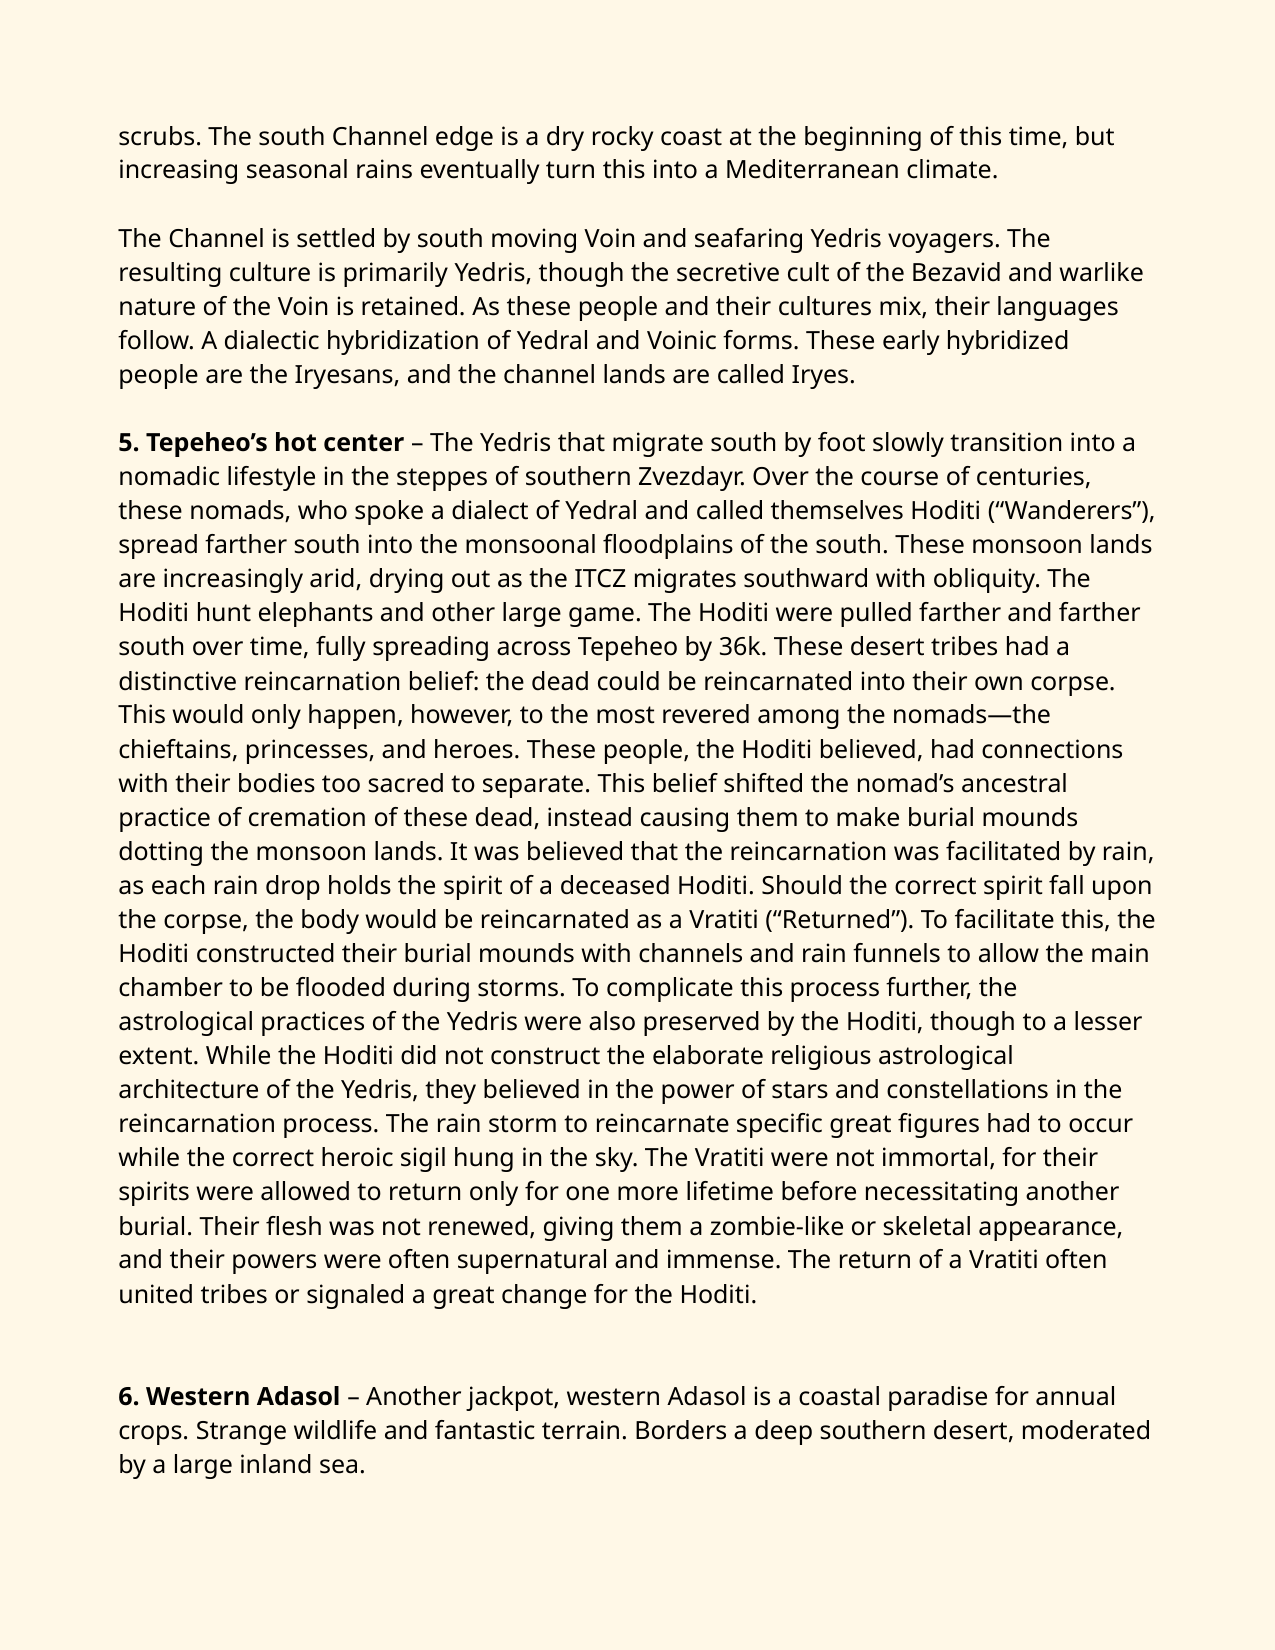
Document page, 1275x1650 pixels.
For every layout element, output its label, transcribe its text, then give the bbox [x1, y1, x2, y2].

text scrubs. The south Channel edge is a dry rocky coast at the beginning of this time, but increasing seasonal rains eventually turn this into a Mediterranean climate. [118, 118, 1157, 186]
text 5. Tepeheo’s hot center – The Yedris that migrate south by foot slowly transition into a nomadic lifestyle in the steppes of southern Zvezdayr. Over the course of centuries, these nomads, who spoke a dialect of Yedral and called themselves Hoditi (“Wanderers”), spread farther south into the monsoonal floodplains of the south. These monsoon lands are increasingly arid, drying out as the ITCZ migrates southward with obliquity. The Hoditi hunt elephants and other large game. The Hoditi were pulled farther and farther south over time, fully spreading across Tepeheo by 36k. These desert tribes had a distinctive reincarnation belief: the dead could be reincarnated into their own corpse. This would only happen, however, to the most revered among the nomads—the chieftains, princesses, and heroes. These people, the Hoditi believed, had connections with their bodies too sacred to separate. This belief shifted the nomad’s ancestral practice of cremation of these dead, instead causing them to make burial mounds dotting the monsoon lands. It was believed that the reincarnation was facilitated by rain, as each rain drop holds the spirit of a deceased Hoditi. Should the correct spirit fall upon the corpse, the body would be reincarnated as a Vratiti (“Returned”). To facilitate this, the Hoditi constructed their burial mounds with channels and rain funnels to allow the main chamber to be flooded during storms. To complicate this process further, the astrological practices of the Yedris were also preserved by the Hoditi, though to a lesser extent. While the Hoditi did not construct the elaborate religious astrological architecture of the Yedris, they believed in the power of stars and constellations in the reincarnation process. The rain storm to reincarnate specific great figures had to occur while the correct heroic sigil hung in the sky. The Vratiti were not immortal, for their spirits were allowed to return only for one more lifetime before necessitating another burial. Their flesh was not renewed, giving them a zombie-like or skeletal appearance, and their powers were often supernatural and immense. The return of a Vratiti often united tribes or signaled a great change for the Hoditi. [118, 425, 1157, 1310]
text The Channel is settled by south moving Voin and seafaring Yedris voyagers. The resulting culture is primarily Yedris, though the secretive cult of the Bezavid and warlike nature of the Voin is retained. As these people and their cultures mix, their languages follow. A dialectic hybridization of Yedral and Voinic forms. These early hybridized people are the Iryesans, and the channel lands are called Iryes. [118, 220, 1157, 391]
text 6. Western Adasol – Another jackpot, western Adasol is a coastal paradise for annual crops. Strange wildlife and fantastic terrain. Borders a deep southern desert, moderated by a large inland sea. [118, 1378, 1157, 1481]
